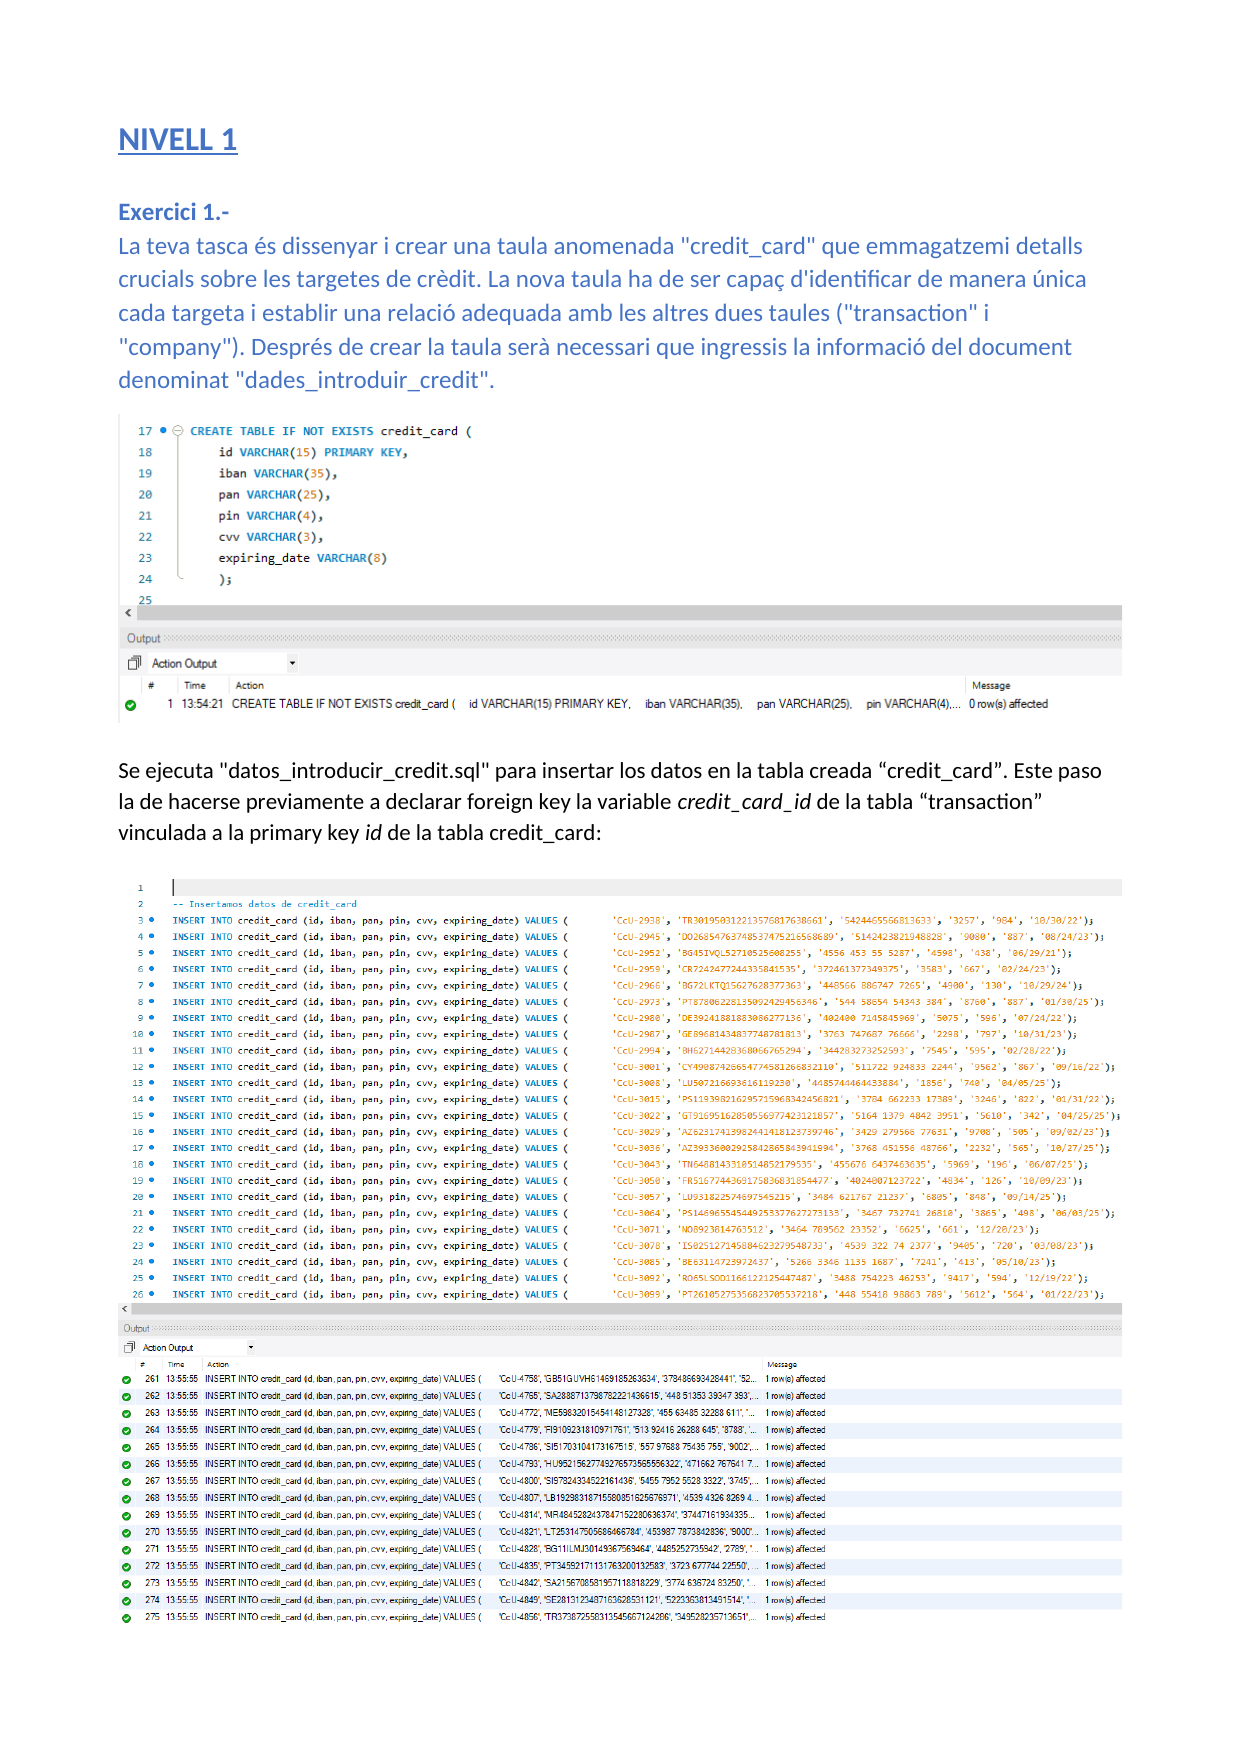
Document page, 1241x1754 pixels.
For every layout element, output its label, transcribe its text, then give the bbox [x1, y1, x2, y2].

text La teva tasca és dissenyar i crear una taula anomenada "credit_card" que emmagatzemi detalls crucials sobre les targetes de crèdit. La nova taula ha de ser capaç d'identificar de manera única cada targeta i establir una relació adequada amb les altres dues taules ("transaction" i "company"). Després de crear la taula serà necessari que ingressis la informació del document denominat "dades_introduir_credit". [118, 230, 1122, 395]
text Se ejecuta "datos_introducir_credit.sql" para insertar los datos en la tabla creada “credit_card”. Este paso la de hacerse previamente a declarar foreign key la variable credit_card_id de la tabla “transaction” vinculada a la primary key id de la tabla credit_card: [118, 756, 1122, 846]
picture [118, 879, 1123, 1630]
picture [118, 414, 1123, 723]
text NIVELL 1 [118, 118, 1122, 159]
text Exercici 1.- [118, 196, 1122, 227]
